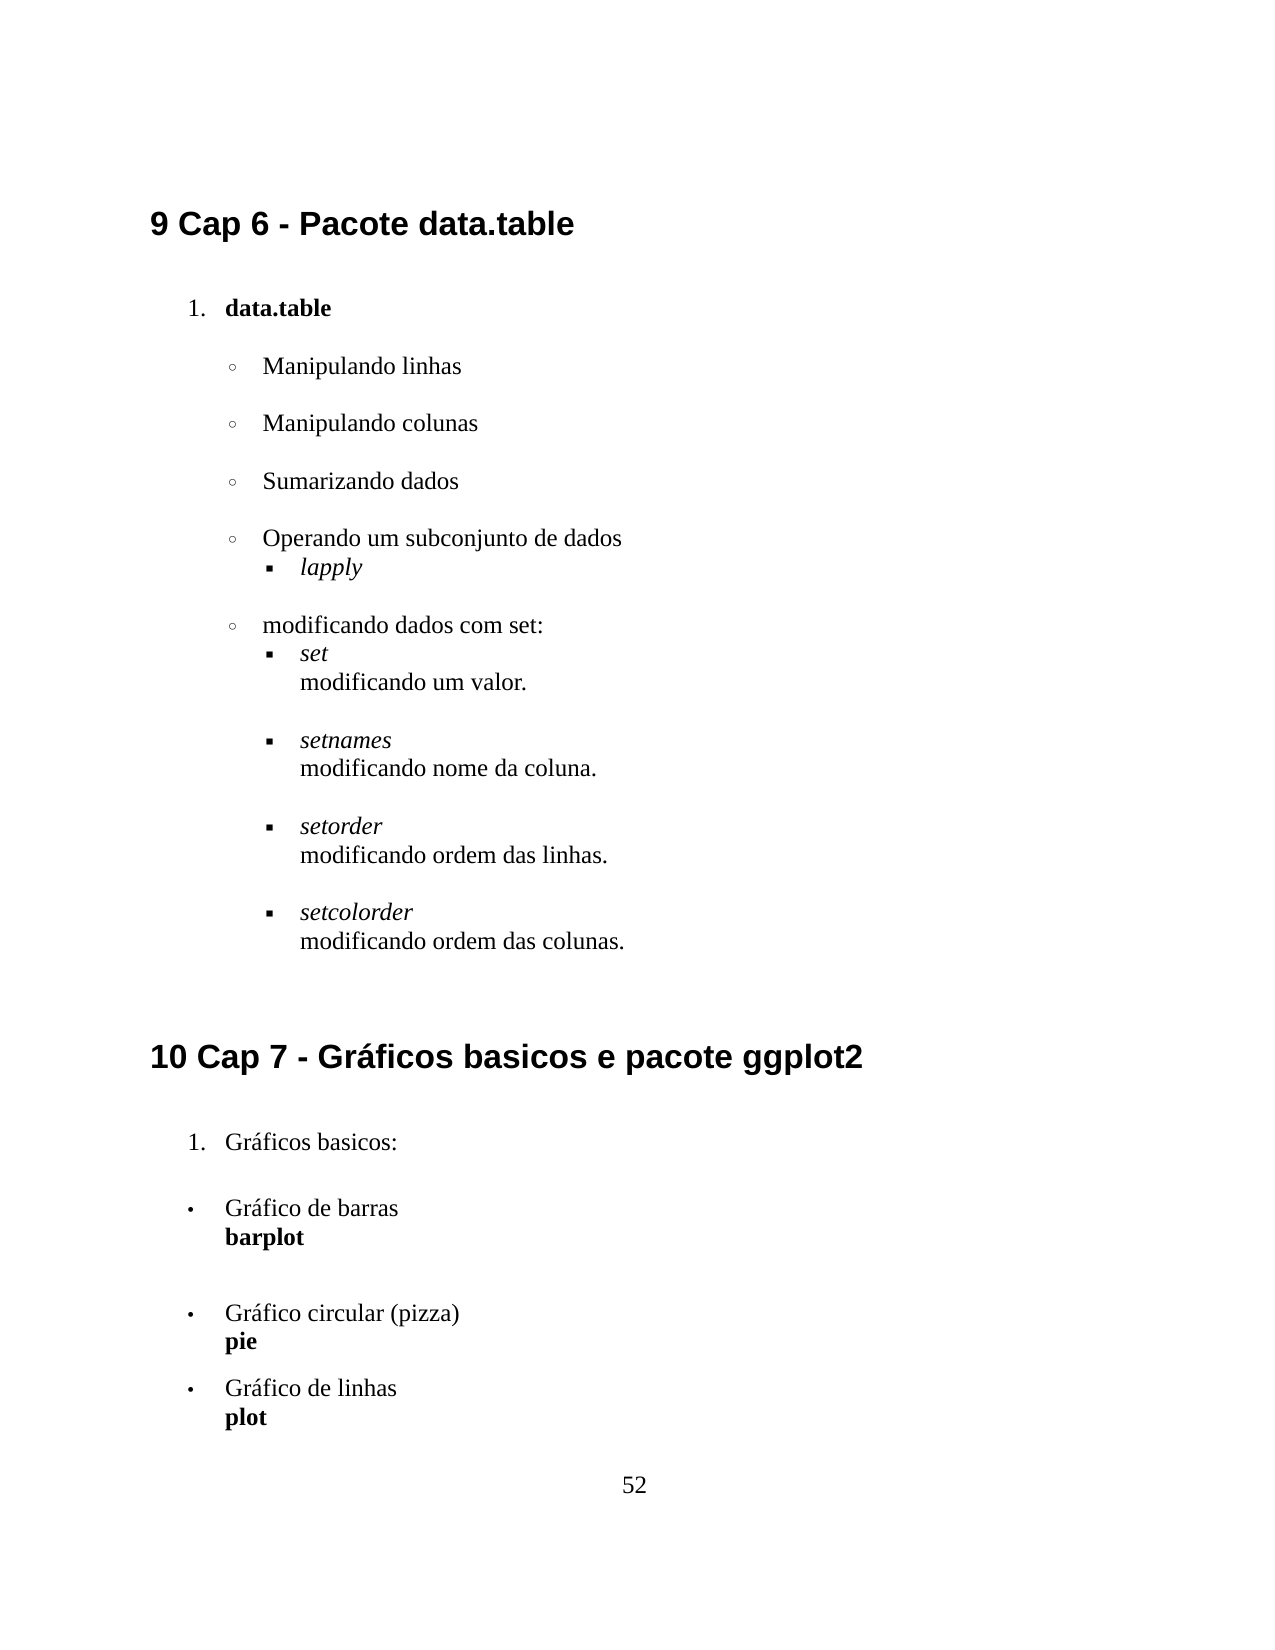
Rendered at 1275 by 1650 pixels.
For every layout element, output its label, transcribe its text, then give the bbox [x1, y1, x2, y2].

list Gráfico circular (pizza) pie [187, 1298, 1125, 1355]
list setorder modificando ordem das linhas. [262, 811, 1125, 897]
subtitle 9 Cap 6 - Pacote data.table [150, 204, 1125, 281]
list Gráficos basicos: [187, 1127, 1125, 1184]
list setnames modificando nome da coluna. [262, 725, 1125, 811]
list lapply [262, 552, 1125, 610]
list Operando um subconjunto de dados [225, 523, 1125, 552]
list Gráfico de linhas plot [187, 1373, 1125, 1431]
list data.table [187, 293, 1125, 351]
list setcolorder modificando ordem das colunas. [262, 897, 1125, 983]
list Manipulando colunas [225, 408, 1125, 466]
list modificando dados com set: [225, 610, 1125, 638]
subtitle 10 Cap 7 - Gráficos basicos e pacote ggplot2 [150, 1037, 1125, 1114]
list Gráfico de barras barplot [187, 1193, 1125, 1280]
list Manipulando linhas [225, 351, 1125, 408]
list set modificando um valor. [262, 638, 1125, 725]
list Sumarizando dados [225, 466, 1125, 523]
